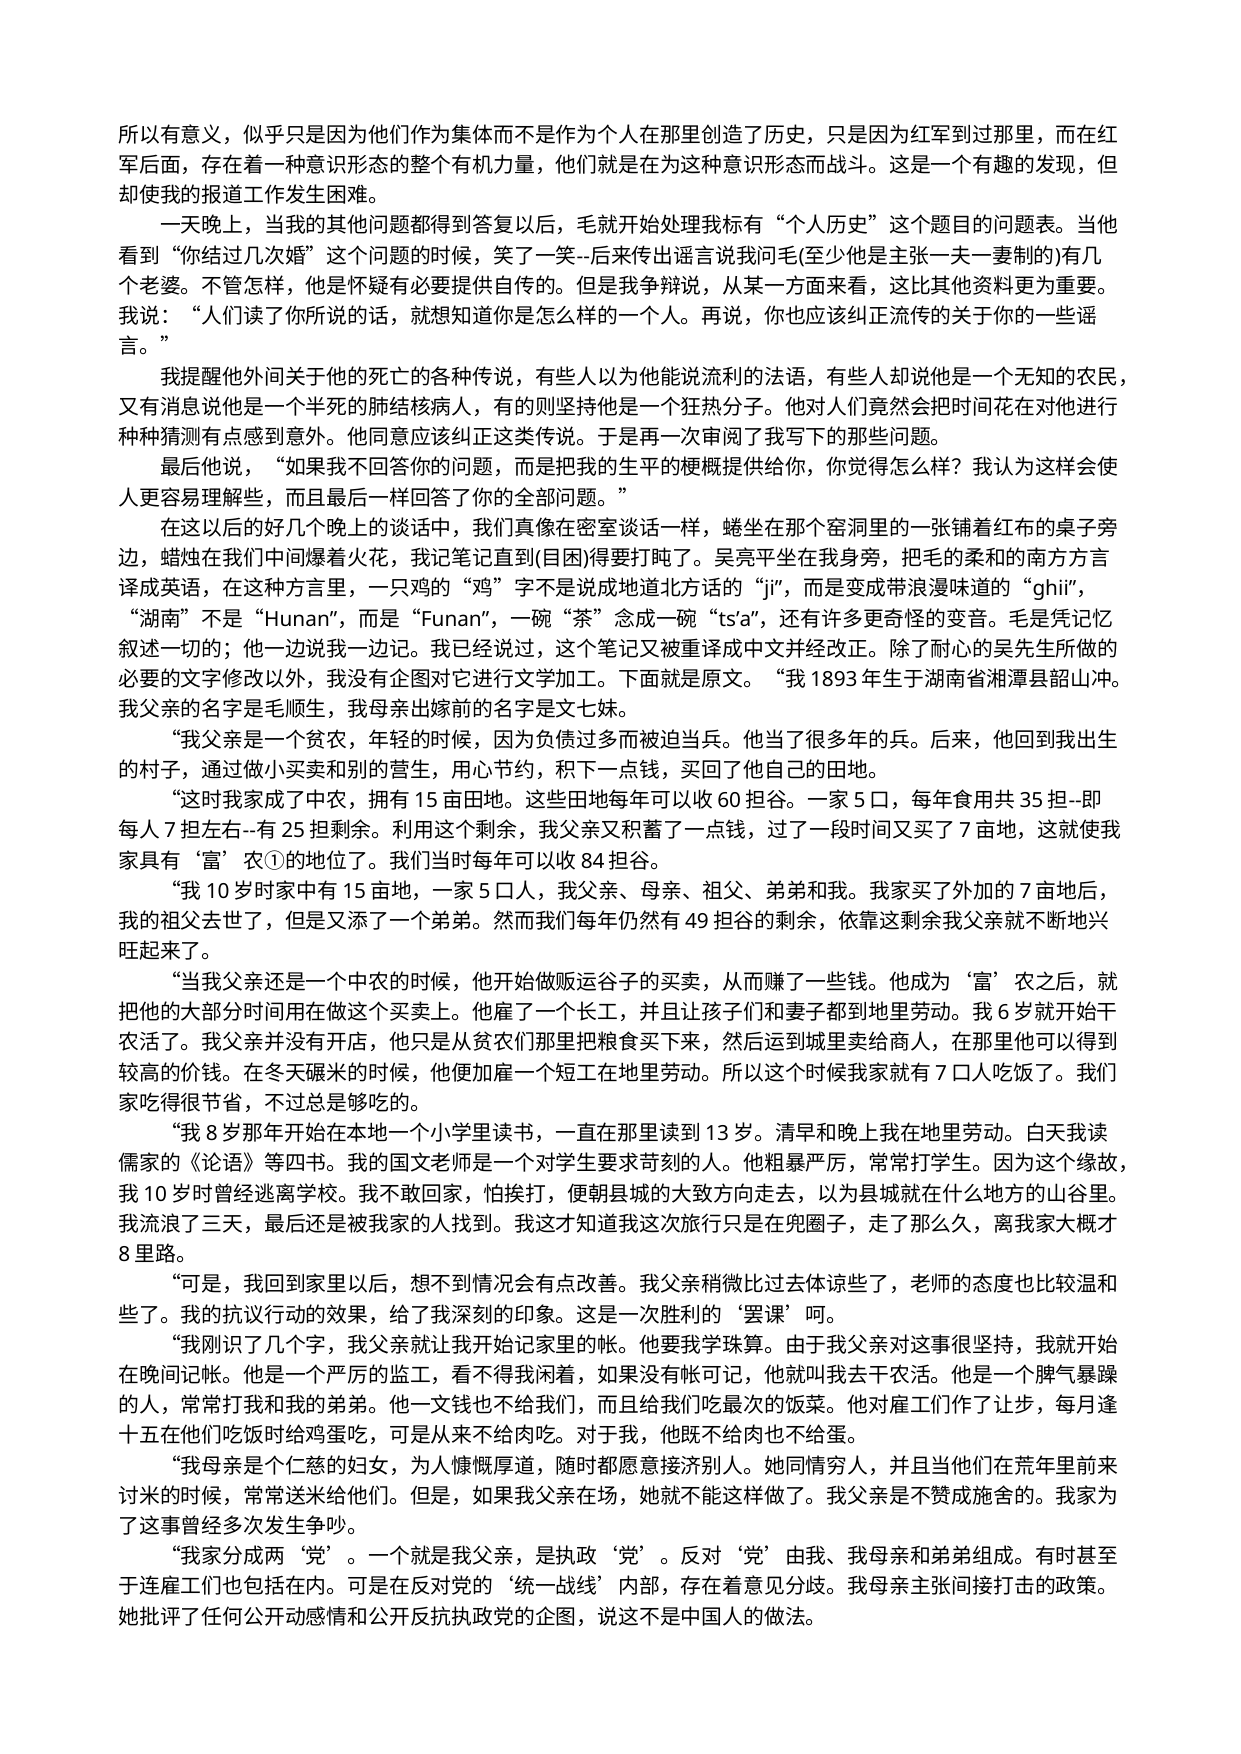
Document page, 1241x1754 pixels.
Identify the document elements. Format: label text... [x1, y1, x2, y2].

text “当我父亲还是一个中农的时候，他开始做贩运谷子的买卖，从而赚了一些钱。他成为‘富’农之后，就把他的大部分时间用在做这个买卖上。他雇了一个长工，并且让孩子们和妻子都到地里劳动。我6岁就开始干农活了。我父亲并没有开店，他只是从贫农们那里把粮食买下来，然后运到城里卖给商人，在那里他可以得到较高的价钱。在冬天碾米的时候，他便加雇一个短工在地里劳动。所以这个时候我家就有7口人吃饭了。我们家吃得很节省，不过总是够吃的。 [118, 965, 1122, 1116]
text “我父亲是一个贫农，年轻的时候，因为负债过多而被迫当兵。他当了很多年的兵。后来，他回到我出生的村子，通过做小买卖和别的营生，用心节约，积下一点钱，买回了他自己的田地。 [118, 723, 1122, 783]
text 一天晚上，当我的其他问题都得到答复以后，毛就开始处理我标有“个人历史”这个题目的问题表。当他看到“你结过几次婚”这个问题的时候，笑了一笑--后来传出谣言说我问毛(至少他是主张一夫一妻制的)有几个老婆。不管怎样，他是怀疑有必要提供自传的。但是我争辩说，从某一方面来看，这比其他资料更为重要。我说：“人们读了你所说的话，就想知道你是怎么样的一个人。再说，你也应该纠正流传的关于你的一些谣言。” [118, 209, 1122, 360]
text “我母亲是个仁慈的妇女，为人慷慨厚道，随时都愿意接济别人。她同情穷人，并且当他们在荒年里前来讨米的时候，常常送米给他们。但是，如果我父亲在场，她就不能这样做了。我父亲是不赞成施舍的。我家为了这事曾经多次发生争吵。 [118, 1449, 1122, 1539]
text 最后他说，“如果我不回答你的问题，而是把我的生平的梗概提供给你，你觉得怎么样？我认为这样会使人更容易理解些，而且最后一样回答了你的全部问题。” [118, 451, 1122, 511]
text “我家分成两‘党’。一个就是我父亲，是执政‘党’。反对‘党’由我、我母亲和弟弟组成。有时甚至于连雇工们也包括在内。可是在反对党的‘统一战线’内部，存在着意见分歧。我母亲主张间接打击的政策。她批评了任何公开动感情和公开反抗执政党的企图，说这不是中国人的做法。 [118, 1539, 1122, 1630]
text 我提醒他外间关于他的死亡的各种传说，有些人以为他能说流利的法语，有些人却说他是一个无知的农民，又有消息说他是一个半死的肺结核病人，有的则坚持他是一个狂热分子。他对人们竟然会把时间花在对他进行种种猜测有点感到意外。他同意应该纠正这类传说。于是再一次审阅了我写下的那些问题。 [118, 360, 1122, 451]
text “我8岁那年开始在本地一个小学里读书，一直在那里读到13岁。清早和晚上我在地里劳动。白天我读儒家的《论语》等四书。我的国文老师是一个对学生要求苛刻的人。他粗暴严厉，常常打学生。因为这个缘故，我10岁时曾经逃离学校。我不敢回家，怕挨打，便朝县城的大致方向走去，以为县城就在什么地方的山谷里。我流浪了三天，最后还是被我家的人找到。我这才知道我这次旅行只是在兜圈子，走了那么久，离我家大概才8里路。 [118, 1116, 1122, 1268]
text “我10岁时家中有15亩地，一家5口人，我父亲、母亲、祖父、弟弟和我。我家买了外加的7亩地后，我的祖父去世了，但是又添了一个弟弟。然而我们每年仍然有49担谷的剩余，依靠这剩余我父亲就不断地兴旺起来了。 [118, 874, 1122, 965]
text 在这以后的好几个晚上的谈话中，我们真像在密室谈话一样，蜷坐在那个窑洞里的一张铺着红布的桌子旁边，蜡烛在我们中间爆着火花，我记笔记直到(目困)得要打盹了。吴亮平坐在我身旁，把毛的柔和的南方方言译成英语，在这种方言里，一只鸡的“鸡”字不是说成地道北方话的“ji”，而是变成带浪漫味道的“ghii”，“湖南”不是“Hunan”，而是“Funan”，一碗“茶”念成一碗“ts’a”，还有许多更奇怪的变音。毛是凭记忆叙述一切的；他一边说我一边记。我已经说过，这个笔记又被重译成中文并经改正。除了耐心的吴先生所做的必要的文字修改以外，我没有企图对它进行文学加工。下面就是原文。“我1893年生于湖南省湘潭县韶山冲。我父亲的名字是毛顺生，我母亲出嫁前的名字是文七妹。 [118, 511, 1122, 723]
text 所以有意义，似乎只是因为他们作为集体而不是作为个人在那里创造了历史，只是因为红军到过那里，而在红军后面，存在着一种意识形态的整个有机力量，他们就是在为这种意识形态而战斗。这是一个有趣的发现，但却使我的报道工作发生困难。 [118, 118, 1122, 209]
text “可是，我回到家里以后，想不到情况会有点改善。我父亲稍微比过去体谅些了，老师的态度也比较温和些了。我的抗议行动的效果，给了我深刻的印象。这是一次胜利的‘罢课’呵。 [118, 1268, 1122, 1328]
text “我刚识了几个字，我父亲就让我开始记家里的帐。他要我学珠算。由于我父亲对这事很坚持，我就开始在晚间记帐。他是一个严厉的监工，看不得我闲着，如果没有帐可记，他就叫我去干农活。他是一个脾气暴躁的人，常常打我和我的弟弟。他一文钱也不给我们，而且给我们吃最次的饭菜。他对雇工们作了让步，每月逢十五在他们吃饭时给鸡蛋吃，可是从来不给肉吃。对于我，他既不给肉也不给蛋。 [118, 1328, 1122, 1449]
text “这时我家成了中农，拥有15亩田地。这些田地每年可以收60担谷。一家5口，每年食用共35担--即每人7担左右--有25担剩余。利用这个剩余，我父亲又积蓄了一点钱，过了一段时间又买了7亩地，这就使我家具有‘富’农①的地位了。我们当时每年可以收84担谷。 [118, 783, 1122, 874]
